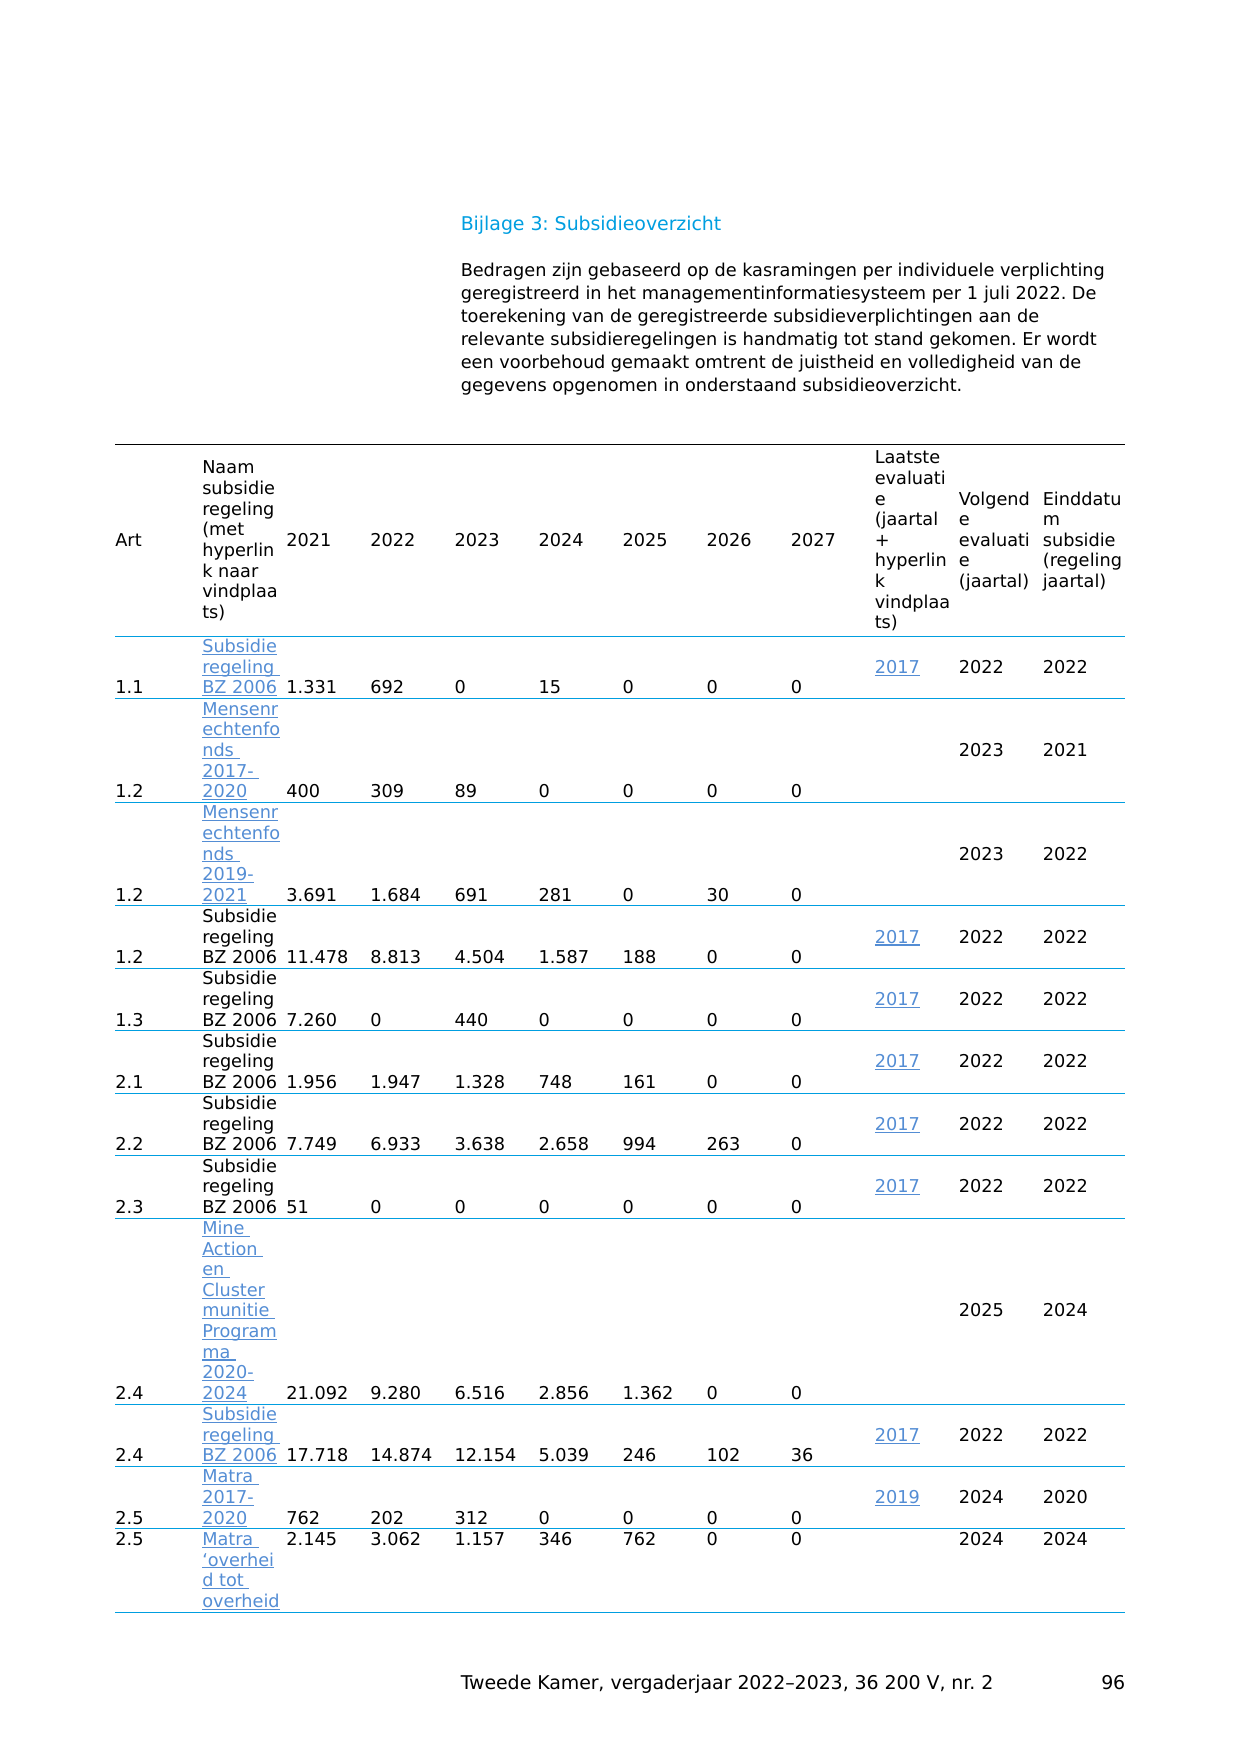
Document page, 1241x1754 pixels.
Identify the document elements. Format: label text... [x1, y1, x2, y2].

table_cell 2022 [956, 1031, 1040, 1093]
table_cell 2.2 [115, 1094, 199, 1155]
table_cell Subsidieregeling BZ 2006 [199, 906, 283, 968]
table_cell 0 [788, 699, 872, 802]
table_cell 2024 [956, 1529, 1040, 1611]
table_cell 2022 [1040, 637, 1125, 698]
table_cell Art [115, 445, 199, 636]
table_cell 36 [788, 1405, 872, 1466]
table_header Tabel 32 Subsidies (bedragen x € 1.000) [115, 419, 1125, 444]
table_cell 2.4 [115, 1405, 199, 1466]
table_cell Matra ‘overheid tot overheid [199, 1529, 283, 1611]
table_cell 2025 [620, 445, 703, 636]
table_cell 2022 [956, 969, 1040, 1030]
table_cell 1.3 [115, 969, 199, 1030]
table_cell 2022 [956, 1405, 1040, 1466]
table_cell 0 [620, 969, 703, 1030]
table_cell 51 [283, 1156, 367, 1217]
table_cell 2.856 [535, 1219, 619, 1403]
table_cell 1.362 [620, 1219, 703, 1403]
table_cell Subsidieregeling BZ 2006 [199, 969, 283, 1030]
table_cell 2017 [872, 969, 956, 1030]
table_cell 762 [620, 1529, 703, 1611]
table_cell 0 [535, 699, 619, 802]
table_cell Laatste evaluatie (jaartal + hyperlink vindplaats) [872, 445, 956, 636]
table_cell 17.718 [283, 1405, 367, 1466]
table_cell 0 [704, 1529, 788, 1611]
table_cell 0 [788, 1156, 872, 1217]
table_cell 2024 [1040, 1219, 1125, 1403]
table_cell 0 [620, 637, 703, 698]
table_cell 0 [451, 637, 535, 698]
table_cell 202 [367, 1467, 451, 1528]
table_cell 1.2 [115, 803, 199, 905]
table_cell 2017 [872, 906, 956, 968]
table_cell 3.691 [283, 803, 367, 905]
table_cell 2022 [1040, 803, 1125, 905]
table_cell 994 [620, 1094, 703, 1155]
table_cell 0 [788, 637, 872, 698]
table_cell 5.039 [535, 1405, 619, 1466]
table_cell 762 [283, 1467, 367, 1528]
table_cell 2022 [1040, 969, 1125, 1030]
table_cell 2017 [872, 637, 956, 698]
table_cell 2.145 [283, 1529, 367, 1611]
table_cell 1.947 [367, 1031, 451, 1093]
table_cell 0 [620, 1467, 703, 1528]
table_cell 309 [367, 699, 451, 802]
table_cell 1.684 [367, 803, 451, 905]
table_cell Matra 2017-2020 [199, 1467, 283, 1528]
table_cell Naam subsidieregeling (met hyperlink naar vindplaats) [199, 445, 283, 636]
table_cell 0 [788, 1031, 872, 1093]
table_cell 0 [704, 1467, 788, 1528]
table_cell 2.5 [115, 1467, 199, 1528]
table_cell Volgende evaluatie (jaartal) [956, 445, 1040, 636]
table_cell 1.1 [115, 637, 199, 698]
table_cell 1.331 [283, 637, 367, 698]
table_cell 1.2 [115, 906, 199, 968]
table_cell 2024 [1040, 1529, 1125, 1611]
table_cell 0 [704, 1156, 788, 1217]
table_cell 14.874 [367, 1405, 451, 1466]
table_cell 2023 [451, 445, 535, 636]
table_cell 0 [788, 1219, 872, 1403]
table_cell 440 [451, 969, 535, 1030]
table_cell 0 [451, 1156, 535, 1217]
table_cell [872, 803, 956, 905]
table_cell 2021 [1040, 699, 1125, 802]
table_cell 21.092 [283, 1219, 367, 1403]
table_cell 0 [367, 1156, 451, 1217]
table_cell 2.3 [115, 1156, 199, 1217]
table_cell 3.062 [367, 1529, 451, 1611]
table_cell 281 [535, 803, 619, 905]
table_cell 0 [704, 906, 788, 968]
table_cell 2025 [956, 1219, 1040, 1403]
table_cell 1.157 [451, 1529, 535, 1611]
table_cell 161 [620, 1031, 703, 1093]
table_cell 2.5 [115, 1529, 199, 1611]
table_cell 0 [367, 969, 451, 1030]
table_cell [872, 1529, 956, 1611]
table_cell 2023 [956, 699, 1040, 802]
table_cell 7.749 [283, 1094, 367, 1155]
table_cell 0 [704, 969, 788, 1030]
table_cell 102 [704, 1405, 788, 1466]
table_cell 2022 [1040, 1405, 1125, 1466]
table_cell 0 [788, 1467, 872, 1528]
table_cell 0 [535, 969, 619, 1030]
table_cell 1.328 [451, 1031, 535, 1093]
table_cell 400 [283, 699, 367, 802]
table_cell 2026 [704, 445, 788, 636]
table_cell 2022 [1040, 1031, 1125, 1093]
table_cell 2022 [1040, 1094, 1125, 1155]
table_cell Einddatum subsidie (regeling jaartal) [1040, 445, 1125, 636]
title Bijlage 3: Subsidieoverzicht [461, 213, 1125, 235]
table_cell 6.933 [367, 1094, 451, 1155]
table_cell 4.504 [451, 906, 535, 968]
table_cell 188 [620, 906, 703, 968]
table_cell 0 [788, 1529, 872, 1611]
table_cell 748 [535, 1031, 619, 1093]
table_cell 1.2 [115, 699, 199, 802]
table_cell 2022 [1040, 1156, 1125, 1217]
table_cell 692 [367, 637, 451, 698]
table_cell Mine Action en Clustermunitie Programma 2020-2024 [199, 1219, 283, 1403]
table_cell 89 [451, 699, 535, 802]
table_cell 9.280 [367, 1219, 451, 1403]
table_cell Subsidieregeling BZ 2006 [199, 1405, 283, 1466]
table_cell 2022 [956, 637, 1040, 698]
table_cell 0 [704, 1031, 788, 1093]
table_cell 2017 [872, 1156, 956, 1217]
table_cell 346 [535, 1529, 619, 1611]
table_cell 2023 [956, 803, 1040, 905]
table_cell 2022 [956, 1156, 1040, 1217]
table_cell 691 [451, 803, 535, 905]
table_cell [872, 699, 956, 802]
table_cell 2017 [872, 1094, 956, 1155]
table_cell 0 [704, 1219, 788, 1403]
table_cell 0 [535, 1467, 619, 1528]
table_cell 2.4 [115, 1219, 199, 1403]
table_cell 246 [620, 1405, 703, 1466]
table_cell 11.478 [283, 906, 367, 968]
table_cell 2027 [788, 445, 872, 636]
table_cell 2024 [956, 1467, 1040, 1528]
text Bedragen zijn gebaseerd op de kasramingen per individuele verplichting geregistreerd in het managementinformatiesysteem per 1 juli 2022. De toerekening van de geregistreerde subsidieverplichtingen aan de relevante subsidieregelingen is handmatig tot stand gekomen. Er wordt een voorbehoud gemaakt omtrent de juistheid en volledigheid van de gegevens opgenomen in onderstaand subsidieoverzicht. [461, 258, 1125, 396]
table_cell 0 [788, 1094, 872, 1155]
table_cell 2022 [956, 1094, 1040, 1155]
table_cell 312 [451, 1467, 535, 1528]
table_cell 15 [535, 637, 619, 698]
table_cell 2024 [535, 445, 619, 636]
table_cell 1.956 [283, 1031, 367, 1093]
table_cell 0 [704, 637, 788, 698]
table_cell Subsidieregeling BZ 2006 [199, 637, 283, 698]
table_cell 2022 [367, 445, 451, 636]
table_cell 3.638 [451, 1094, 535, 1155]
table_cell 2.1 [115, 1031, 199, 1093]
table_cell 0 [620, 699, 703, 802]
table_cell 2021 [283, 445, 367, 636]
table_cell 2017 [872, 1405, 956, 1466]
table_cell 2.658 [535, 1094, 619, 1155]
table_cell 7.260 [283, 969, 367, 1030]
table_cell Subsidieregeling BZ 2006 [199, 1031, 283, 1093]
table_cell 30 [704, 803, 788, 905]
table_cell 6.516 [451, 1219, 535, 1403]
table_cell 2022 [956, 906, 1040, 968]
table_cell 1.587 [535, 906, 619, 968]
table_cell 2020 [1040, 1467, 1125, 1528]
table_cell Mensenrechtenfonds 2019-2021 [199, 803, 283, 905]
table_cell 263 [704, 1094, 788, 1155]
table_cell 0 [788, 906, 872, 968]
table_cell 0 [788, 969, 872, 1030]
table_cell 2019 [872, 1467, 956, 1528]
table_cell 0 [620, 803, 703, 905]
table_cell 12.154 [451, 1405, 535, 1466]
table_cell 0 [620, 1156, 703, 1217]
table_cell 8.813 [367, 906, 451, 968]
table_cell Subsidieregeling BZ 2006 [199, 1094, 283, 1155]
table_cell 0 [704, 699, 788, 802]
table_cell 0 [788, 803, 872, 905]
table_cell 2017 [872, 1031, 956, 1093]
table_cell [872, 1219, 956, 1403]
table_cell Mensenrechtenfonds 2017- 2020 [199, 699, 283, 802]
table_cell 0 [535, 1156, 619, 1217]
table_cell 2022 [1040, 906, 1125, 968]
table_cell Subsidieregeling BZ 2006 [199, 1156, 283, 1217]
